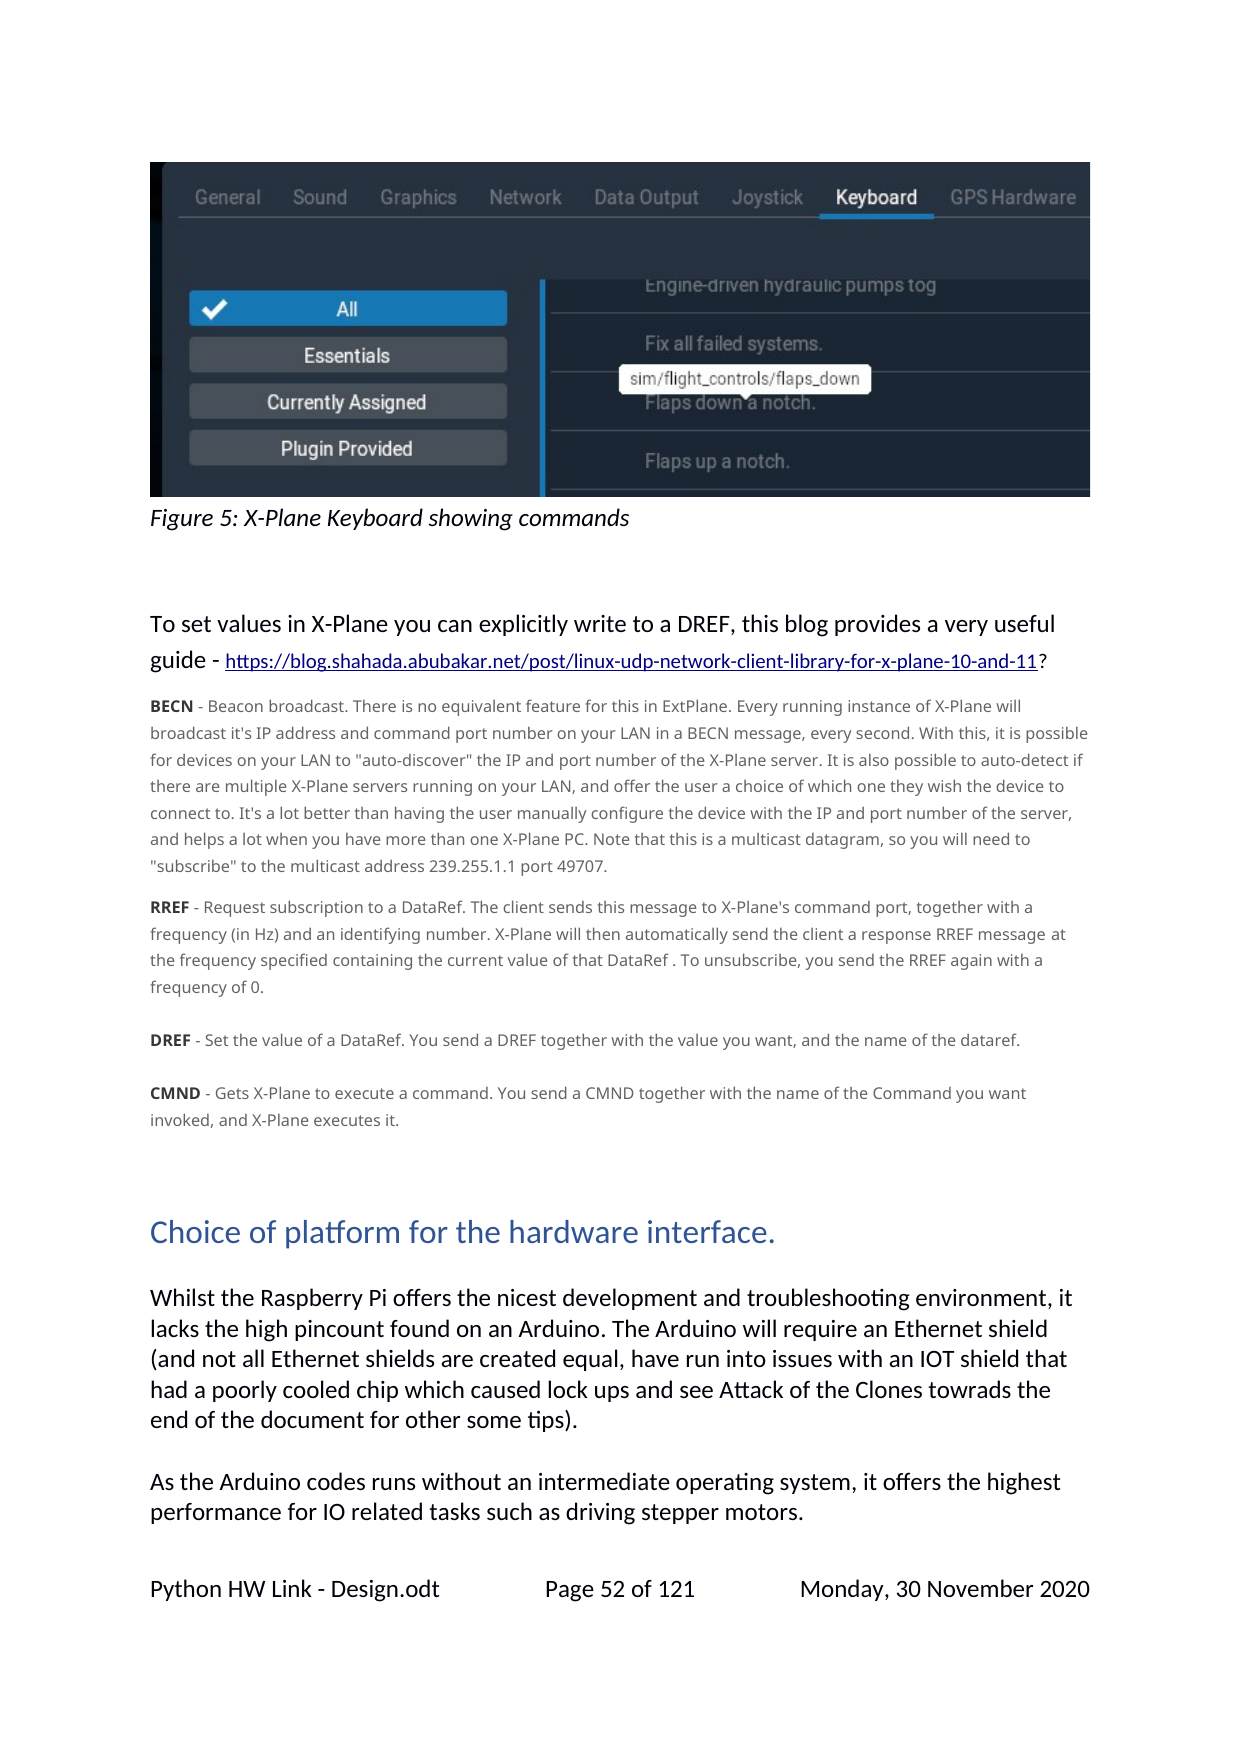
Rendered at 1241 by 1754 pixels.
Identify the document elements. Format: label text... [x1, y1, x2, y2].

text RREF - Request subscription to a DataRef. The client sends this message to X-Plane's command port, together with a frequency (in Hz) and an identifying number. X-Plane will then automatically send the client a response RREF message at the frequency specified containing the current value of that DataRef . To unsubscribe, you send the RREF again with a frequency of 0. [150, 896, 1090, 998]
text Figure 5: X-Plane Keyboard showing commands [150, 497, 1090, 533]
text To set values in X-Plane you can explicitly write to a DREF, this blog provides a very useful guide - https://blog.shahada.abubakar.net/post/linux-udp-network-client-library-for-x-plane-10-and-11? [150, 608, 1090, 675]
picture [150, 162, 1091, 497]
text As the Arduino codes runs without an intermediate operating system, it offers the highest performance for IO related tasks such as driving stepper motors. [150, 1466, 1090, 1527]
subtitle Choice of platform for the hardware interface. [150, 1211, 1090, 1252]
text BECN - Beacon broadcast. There is no equivalent feature for this in ExtPlane. Every running instance of X-Plane will broadcast it's IP address and command port number on your LAN in a BECN message, every second. With this, it is possible for devices on your LAN to "auto-discover" the IP and port number of the X-Plane server. It is also possible to auto-detect if there are multiple X-Plane servers running on your LAN, and offer the user a choice of which one they wish the device to connect to. It's a lot better than having the user manually configure the device with the IP and port number of the server, and helps a lot when you have more than one X-Plane PC. Note that this is a multicast datagram, so you will need to "subscribe" to the multicast address 239.255.1.1 port 49707. [150, 696, 1090, 877]
text CMND - Gets X-Plane to execute a command. You send a CMND together with the name of the Command you want invoked, and X-Plane executes it. [150, 1082, 1090, 1131]
text Whilst the Raspberry Pi offers the nicest development and troubleshooting environment, it lacks the high pincount found on an Arduino. The Arduino will require an Ethernet shield (and not all Ethernet shields are created equal, have run into issues with an IOT shield that had a poorly cooled chip which caused lock ups and see Attack of the Clones towrads the end of the document for other some tips). [150, 1282, 1090, 1435]
text DREF - Set the value of a DataRef. You send a DREF together with the value you want, and the name of the dataref. [150, 1029, 1090, 1051]
